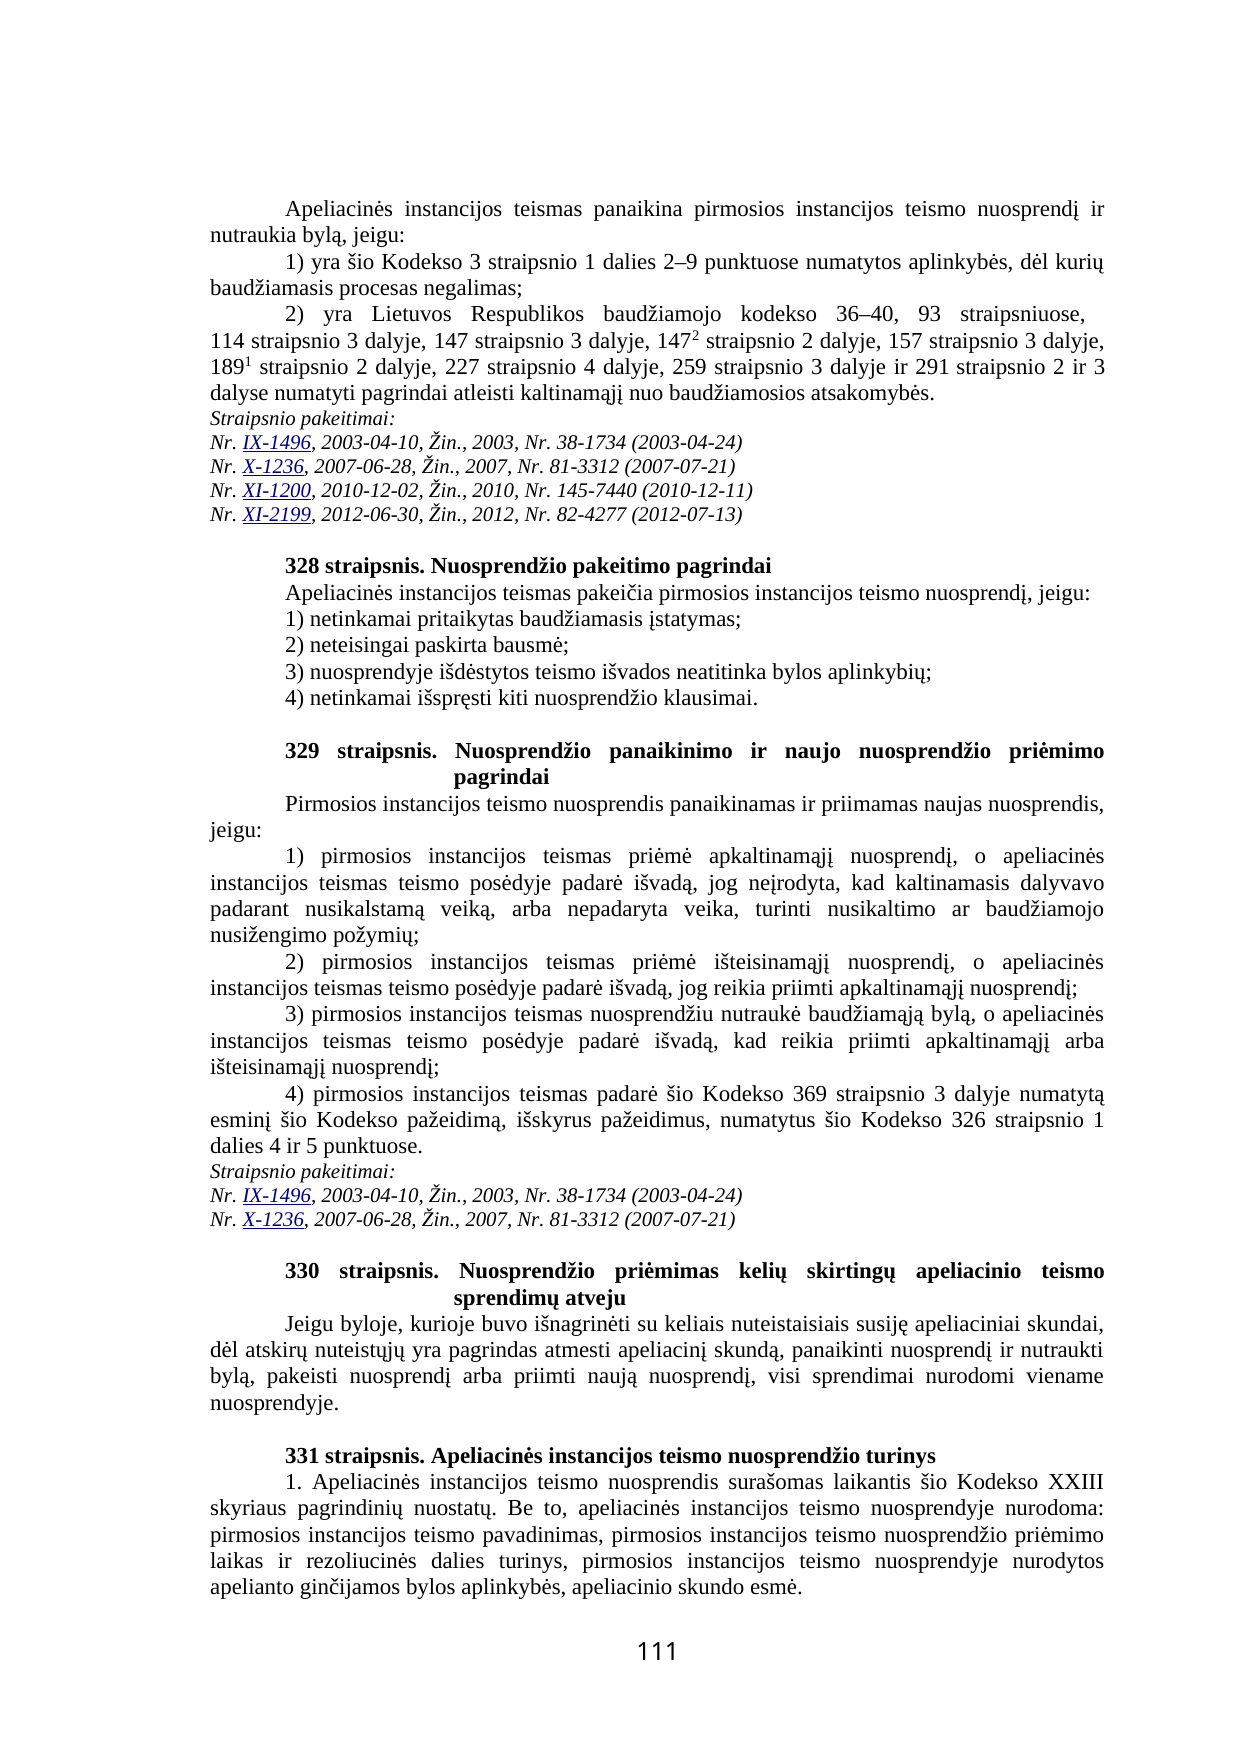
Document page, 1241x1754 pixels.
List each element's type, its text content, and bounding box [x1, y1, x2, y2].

text Apeliacinės instancijos teismas pakeičia pirmosios instancijos teismo nuosprendį, jeigu: [210, 579, 1106, 605]
text Nr. X-1236, 2007-06-28, Žin., 2007, Nr. 81-3312 (2007-07-21) [210, 454, 1106, 478]
text 1) yra šio Kodekso 3 straipsnio 1 dalies 2–9 punktuose numatytos aplinkybės, dėl kurių baudžiamasis procesas negalimas; [210, 248, 1106, 300]
text 2) yra Lietuvos Respublikos baudžiamojo kodekso 36–40, 93 straipsniuose, 114 straipsnio 3 dalyje, 147 straipsnio 3 dalyje, 1472 straipsnio 2 dalyje, 157 straipsnio 3 dalyje, 1891 straipsnio 2 dalyje, 227 straipsnio 4 dalyje, 259 straipsnio 3 dalyje ir 291 straipsnio 2 ir 3 dalyse numatyti pagrindai atleisti kaltinamąjį nuo baudžiamosios atsakomybės. [210, 300, 1106, 406]
text 329 straipsnis. Nuosprendžio panaikinimo ir naujo nuosprendžio priėmimo pagrindai [285, 737, 1106, 790]
text 1) pirmosios instancijos teismas priėmė apkaltinamąjį nuosprendį, o apeliacinės instancijos teismas teismo posėdyje padarė išvadą, jog neįrodyta, kad kaltinamasis dalyvavo padarant nusikalstamą veiką, arba nepadaryta veika, turinti nusikaltimo ar baudžiamojo nusižengimo požymių; [210, 842, 1106, 948]
text Nr. IX-1496, 2003-04-10, Žin., 2003, Nr. 38-1734 (2003-04-24) [210, 430, 1106, 454]
text 3) nuosprendyje išdėstytos teismo išvados neatitinka bylos aplinkybių; [210, 658, 1106, 684]
text 328 straipsnis. Nuosprendžio pakeitimo pagrindai [210, 552, 1106, 579]
text 3) pirmosios instancijos teismas nuosprendžiu nutraukė baudžiamąją bylą, o apeliacinės instancijos teismas teismo posėdyje padarė išvadą, kad reikia priimti apkaltinamąjį arba išteisinamąjį nuosprendį; [210, 1001, 1106, 1079]
text 1. Apeliacinės instancijos teismo nuosprendis surašomas laikantis šio Kodekso XXIII skyriaus pagrindinių nuostatų. Be to, apeliacinės instancijos teismo nuosprendyje nurodoma: pirmosios instancijos teismo pavadinimas, pirmosios instancijos teismo nuosprendžio priėmimo laikas ir rezoliucinės dalies turinys, pirmosios instancijos teismo nuosprendyje nurodytos apelianto ginčijamos bylos aplinkybės, apeliacinio skundo esmė. [210, 1468, 1106, 1600]
text Apeliacinės instancijos teismas panaikina pirmosios instancijos teismo nuosprendį ir nutraukia bylą, jeigu: [210, 195, 1106, 248]
text 2) neteisingai paskirta bausmė; [210, 632, 1106, 658]
text 4) netinkamai išspręsti kiti nuosprendžio klausimai. [210, 684, 1106, 711]
text Jeigu byloje, kurioje buvo išnagrinėti su keliais nuteistaisiais susiję apeliaciniai skundai, dėl atskirų nuteistųjų yra pagrindas atmesti apeliacinį skundą, panaikinti nuosprendį ir nutraukti bylą, pakeisti nuosprendį arba priimti naują nuosprendį, visi sprendimai nurodomi viename nuosprendyje. [210, 1310, 1106, 1415]
text Nr. X-1236, 2007-06-28, Žin., 2007, Nr. 81-3312 (2007-07-21) [210, 1207, 1106, 1231]
text Nr. XI-1200, 2010-12-02, Žin., 2010, Nr. 145-7440 (2010-12-11) [210, 478, 1106, 502]
text 2) pirmosios instancijos teismas priėmė išteisinamąjį nuosprendį, o apeliacinės instancijos teismas teismo posėdyje padarė išvadą, jog reikia priimti apkaltinamąjį nuosprendį; [210, 948, 1106, 1001]
text 4) pirmosios instancijos teismas padarė šio Kodekso 369 straipsnio 3 dalyje numatytą esminį šio Kodekso pažeidimą, išskyrus pažeidimus, numatytus šio Kodekso 326 straipsnio 1 dalies 4 ir 5 punktuose. [210, 1079, 1106, 1159]
text 331 straipsnis. Apeliacinės instancijos teismo nuosprendžio turinys [210, 1442, 1106, 1468]
text Nr. XI-2199, 2012-06-30, Žin., 2012, Nr. 82-4277 (2012-07-13) [210, 502, 1106, 526]
text Straipsnio pakeitimai: [210, 1159, 1106, 1183]
text 330 straipsnis. Nuosprendžio priėmimas kelių skirtingų apeliacinio teismo sprendimų atveju [285, 1257, 1106, 1310]
text 1) netinkamai pritaikytas baudžiamasis įstatymas; [210, 605, 1106, 632]
text Nr. IX-1496, 2003-04-10, Žin., 2003, Nr. 38-1734 (2003-04-24) [210, 1183, 1106, 1207]
text Pirmosios instancijos teismo nuosprendis panaikinamas ir priimamas naujas nuosprendis, jeigu: [210, 790, 1106, 842]
text Straipsnio pakeitimai: [210, 406, 1106, 430]
